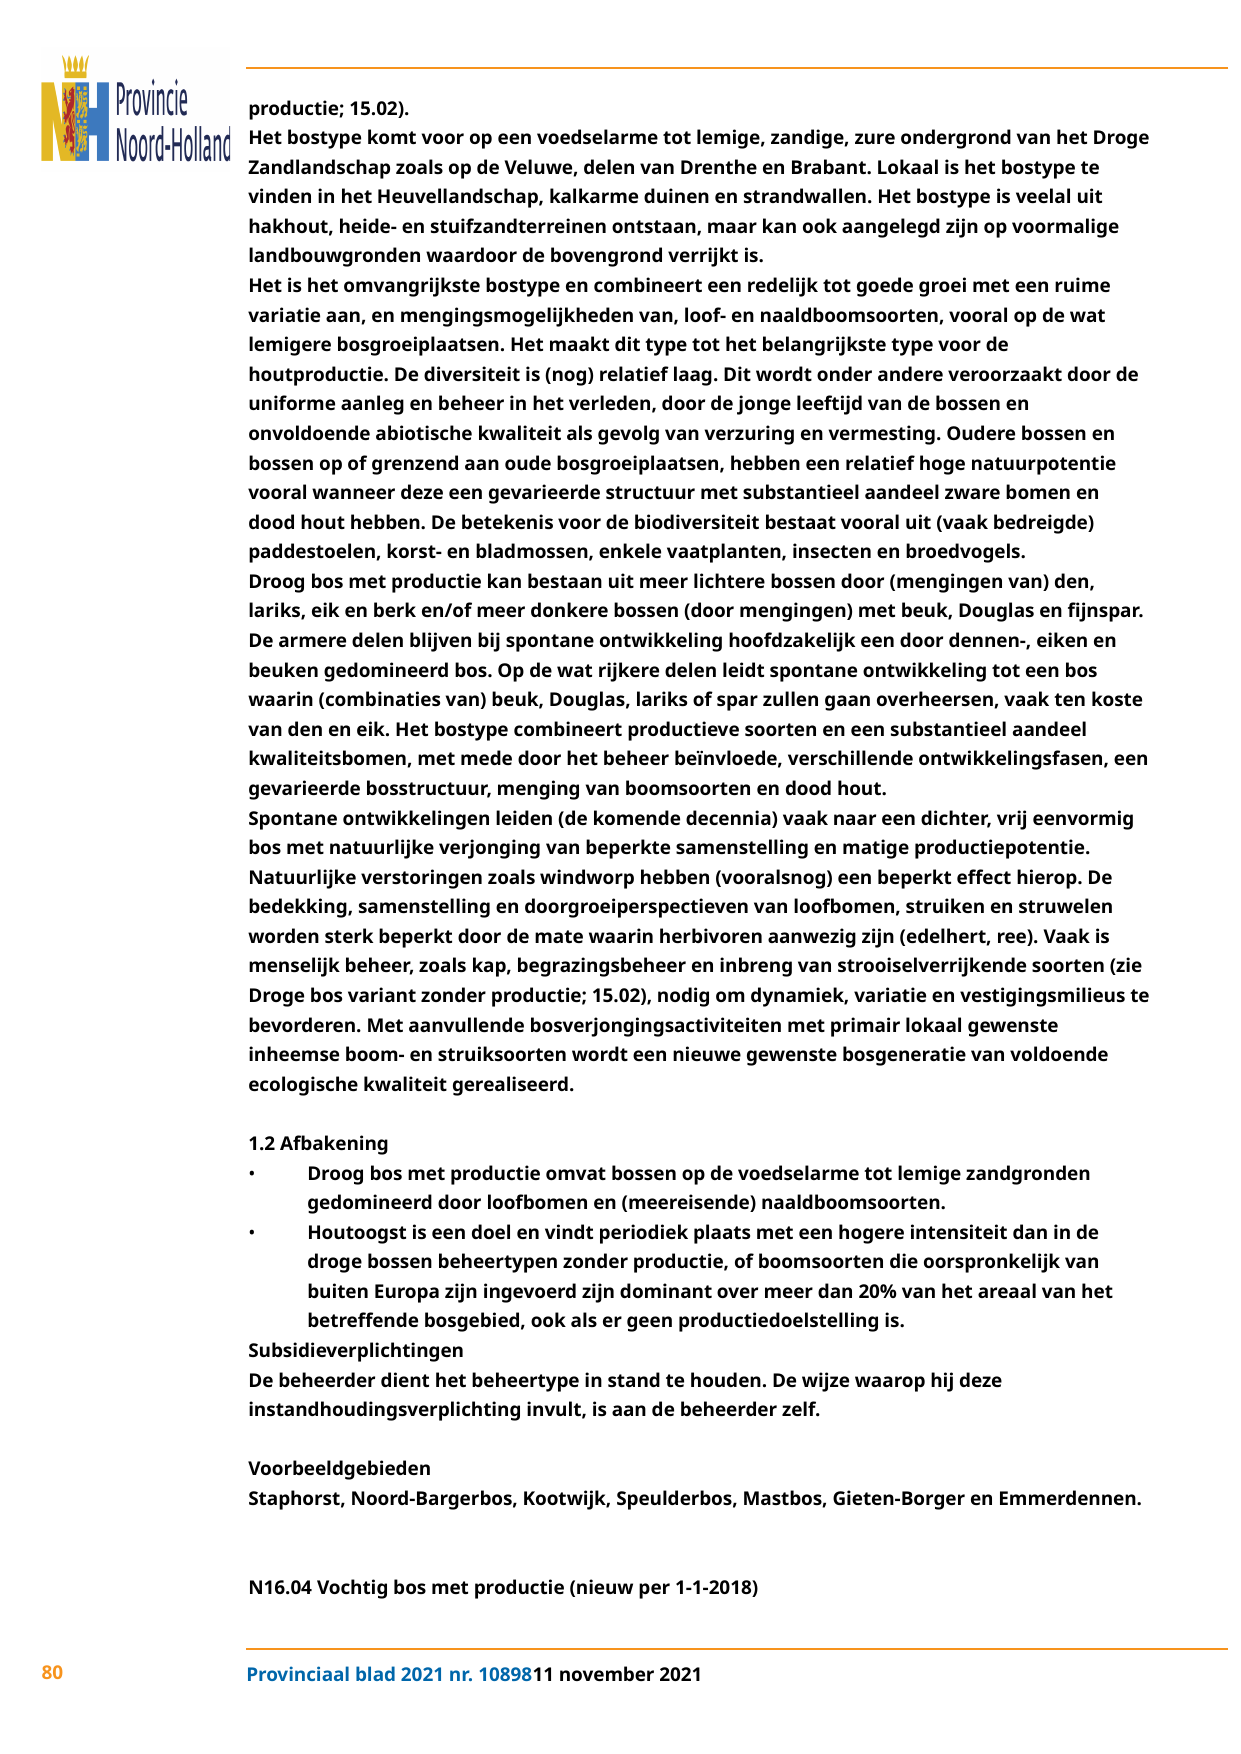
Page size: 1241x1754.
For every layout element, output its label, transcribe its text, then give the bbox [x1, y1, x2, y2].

text productie; 15.02). [248, 95, 1152, 121]
text Voorbeeldgebieden [248, 1456, 1152, 1481]
text Het is het omvangrijkste bostype en combineert een redelijk tot goede groei met een ruime variatie aan, en mengingsmogelijkheden van, loof- en naaldboomsoorten, vooral op de wat lemigere bosgroeiplaatsen. Het maakt dit type tot het belangrijkste type voor de houtproductie. De diversiteit is (nog) relatief laag. Dit wordt onder andere veroorzaakt door de uniforme aanleg en beheer in het verleden, door de jonge leeftijd van de bossen en onvoldoende abiotische kwaliteit als gevolg van verzuring en vermesting. Oudere bossen en bossen op of grenzend aan oude bosgroeiplaatsen, hebben een relatief hoge natuurpotentie vooral wanneer deze een gevarieerde structuur met substantieel aandeel zware bomen en dood hout hebben. De betekenis voor de biodiversiteit bestaat vooral uit (vaak bedreigde) paddestoelen, korst- en bladmossen, enkele vaatplanten, insecten en broedvogels. [248, 272, 1152, 564]
text N16.04 Vochtig bos met productie (nieuw per 1-1-2018) [248, 1574, 1152, 1600]
text Staphorst, Noord-Bargerbos, Kootwijk, Speulderbos, Mastbos, Gieten-Borger en Emmerdennen. [248, 1485, 1152, 1511]
picture [41, 47, 231, 172]
text 1.2 Afbakening [248, 1130, 1152, 1156]
text Het bostype komt voor op een voedselarme tot lemige, zandige, zure ondergrond van het Droge Zandlandschap zoals op de Veluwe, delen van Drenthe en Brabant. Lokaal is het bostype te vinden in het Heuvellandschap, kalkarme duinen en strandwallen. Het bostype is veelal uit hakhout, heide- en stuifzandterreinen ontstaan, maar kan ook aangelegd zijn op voormalige landbouwgronden waardoor de bovengrond verrijkt is. [248, 124, 1152, 268]
text De beheerder dient het beheertype in stand te houden. De wijze waarop hij deze instandhoudingsverplichting invult, is aan de beheerder zelf. [248, 1367, 1152, 1422]
list Droog bos met productie omvat bossen op de voedselarme tot lemige zandgronden gedomineerd door loofbomen en (meereisende) naaldboomsoorten. [248, 1160, 1152, 1215]
text Subsidieverplichtingen [248, 1337, 1152, 1363]
list Houtoogst is een doel en vindt periodiek plaats met een hogere intensiteit dan in de droge bossen beheertypen zonder productie, of boomsoorten die oorspronkelijk van buiten Europa zijn ingevoerd zijn dominant over meer dan 20% van het areaal van het betreffende bosgebied, ook als er geen productiedoelstelling is. [248, 1219, 1152, 1333]
text Spontane ontwikkelingen leiden (de komende decennia) vaak naar een dichter, vrij eenvormig bos met natuurlijke verjonging van beperkte samenstelling en matige productiepotentie. Natuurlijke verstoringen zoals windworp hebben (vooralsnog) een beperkt effect hierop. De bedekking, samenstelling en doorgroeiperspectieven van loofbomen, struiken en struwelen worden sterk beperkt door de mate waarin herbivoren aanwezig zijn (edelhert, ree). Vaak is menselijk beheer, zoals kap, begrazingsbeheer en inbreng van strooiselverrijkende soorten (zie Droge bos variant zonder productie; 15.02), nodig om dynamiek, variatie en vestigingsmilieus te bevorderen. Met aanvullende bosverjongingsactiviteiten met primair lokaal gewenste inheemse boom- en struiksoorten wordt een nieuwe gewenste bosgeneratie van voldoende ecologische kwaliteit gerealiseerd. [248, 805, 1152, 1097]
text Droog bos met productie kan bestaan uit meer lichtere bossen door (mengingen van) den, lariks, eik en berk en/of meer donkere bossen (door mengingen) met beuk, Douglas en fijnspar. De armere delen blijven bij spontane ontwikkeling hoofdzakelijk een door dennen-, eiken en beuken gedomineerd bos. Op de wat rijkere delen leidt spontane ontwikkeling tot een bos waarin (combinaties van) beuk, Douglas, lariks of spar zullen gaan overheersen, vaak ten koste van den en eik. Het bostype combineert productieve soorten en een substantieel aandeel kwaliteitsbomen, met mede door het beheer beïnvloede, verschillende ontwikkelingsfasen, een gevarieerde bosstructuur, menging van boomsoorten en dood hout. [248, 568, 1152, 801]
